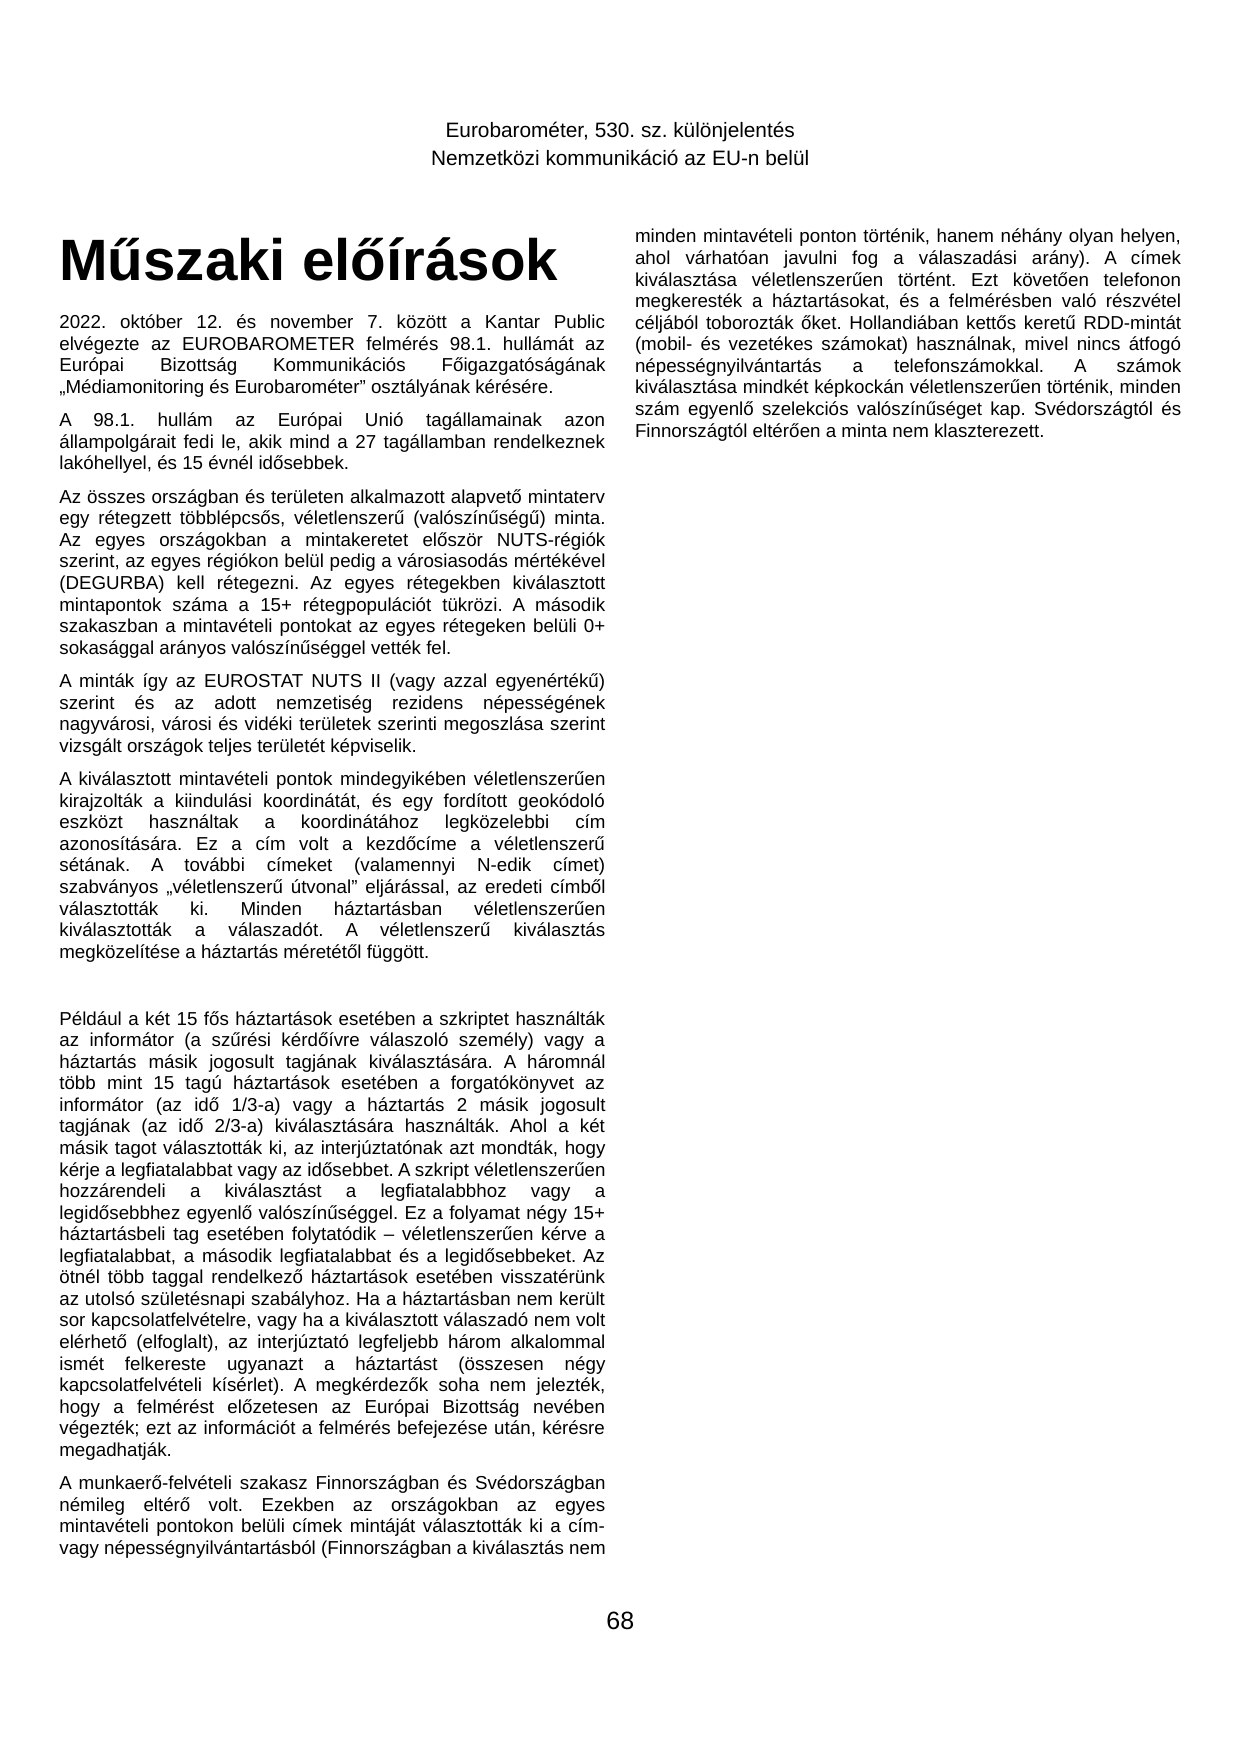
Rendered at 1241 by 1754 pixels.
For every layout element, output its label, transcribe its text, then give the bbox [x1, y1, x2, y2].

text Például a két 15 fős háztartások esetében a szkriptet használták az informátor (a szűrési kérdőívre válaszoló személy) vagy a háztartás másik jogosult tagjának kiválasztására. A háromnál több mint 15 tagú háztartások esetében a forgatókönyvet az informátor (az idő 1/3-a) vagy a háztartás 2 másik jogosult tagjának (az idő 2/3-a) kiválasztására használták. Ahol a két másik tagot választották ki, az interjúztatónak azt mondták, hogy kérje a legfiatalabbat vagy az idősebbet. A szkript véletlenszerűen hozzárendeli a kiválasztást a legfiatalabbhoz vagy a legidősebbhez egyenlő valószínűséggel. Ez a folyamat négy 15+ háztartásbeli tag esetében folytatódik – véletlenszerűen kérve a legfiatalabbat, a második legfiatalabbat és a legidősebbeket. Az ötnél több taggal rendelkező háztartások esetében visszatérünk az utolsó születésnapi szabályhoz. Ha a háztartásban nem került sor kapcsolatfelvételre, vagy ha a kiválasztott válaszadó nem volt elérhető (elfoglalt), az interjúztató legfeljebb három alkalommal ismét felkereste ugyanazt a háztartást (összesen négy kapcsolatfelvételi kísérlet). A megkérdezők soha nem jelezték, hogy a felmérést előzetesen az Európai Bizottság nevében végezték; ezt az információt a felmérés befejezése után, kérésre megadhatják. [59, 1007, 605, 1460]
text minden mintavételi ponton történik, hanem néhány olyan helyen, ahol várhatóan javulni fog a válaszadási arány). A címek kiválasztása véletlenszerűen történt. Ezt követően telefonon megkeresték a háztartásokat, és a felmérésben való részvétel céljából toborozták őket. Hollandiában kettős keretű RDD-mintát (mobil- és vezetékes számokat) használnak, mivel nincs átfogó népességnyilvántartás a telefonszámokkal. A számok kiválasztása mindkét képkockán véletlenszerűen történik, minden szám egyenlő szelekciós valószínűséget kap. Svédországtól és Finnországtól eltérően a minta nem klaszterezett. [635, 225, 1181, 441]
text A minták így az EUROSTAT NUTS II (vagy azzal egyenértékű) szerint és az adott nemzetiség rezidens népességének nagyvárosi, városi és vidéki területek szerinti megoszlása szerint vizsgált országok teljes területét képviselik. [59, 670, 605, 756]
text 2022. október 12. és november 7. között a Kantar Public elvégezte az EUROBAROMETER felmérés 98.1. hullámát az Európai Bizottság Kommunikációs Főigazgatóságának „Médiamonitoring és Eurobarométer” osztályának kérésére. [59, 311, 605, 397]
subtitle Műszaki előírások [59, 225, 605, 292]
text Az összes országban és területen alkalmazott alapvető mintaterv egy rétegzett többlépcsős, véletlenszerű (valószínűségű) minta. Az egyes országokban a mintakeretet először NUTS-régiók szerint, az egyes régiókon belül pedig a városiasodás mértékével (DEGURBA) kell rétegezni. Az egyes rétegekben kiválasztott mintapontok száma a 15+ rétegpopulációt tükrözi. A második szakaszban a mintavételi pontokat az egyes rétegeken belüli 0+ sokasággal arányos valószínűséggel vették fel. [59, 486, 605, 658]
text A kiválasztott mintavételi pontok mindegyikében véletlenszerűen kirajzolták a kiindulási koordinátát, és egy fordított geokódoló eszközt használtak a koordinátához legközelebbi cím azonosítására. Ez a cím volt a kezdőcíme a véletlenszerű sétának. A további címeket (valamennyi N-edik címet) szabványos „véletlenszerű útvonal” eljárással, az eredeti címből választották ki. Minden háztartásban véletlenszerűen kiválasztották a válaszadót. A véletlenszerű kiválasztás megközelítése a háztartás méretétől függött. [59, 768, 605, 962]
text A munkaerő-felvételi szakasz Finnországban és Svédországban némileg eltérő volt. Ezekben az országokban az egyes mintavételi pontokon belüli címek mintáját választották ki a cím- vagy népességnyilvántartásból (Finnországban a kiválasztás nem [59, 1472, 605, 1558]
text A 98.1. hullám az Európai Unió tagállamainak azon állampolgárait fedi le, akik mind a 27 tagállamban rendelkeznek lakóhellyel, és 15 évnél idősebbek. [59, 409, 605, 474]
